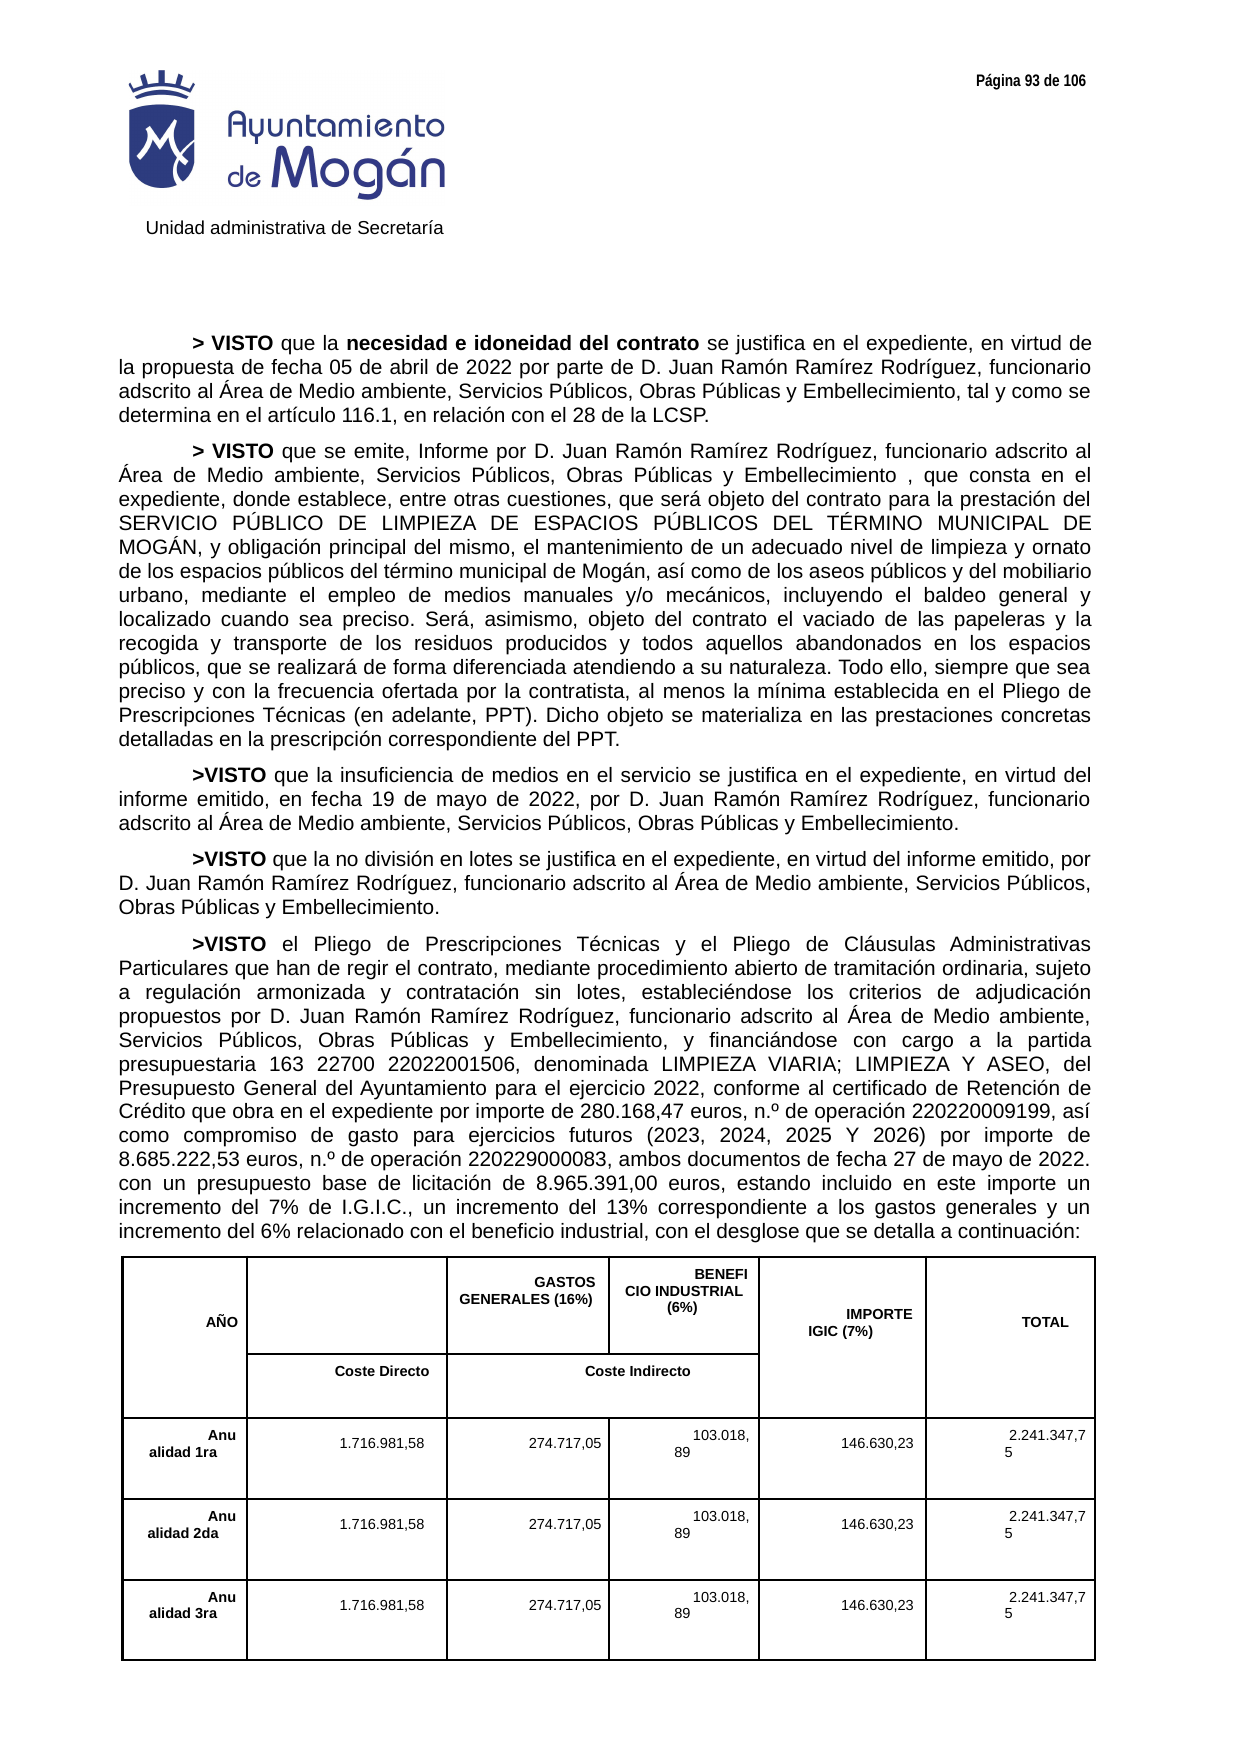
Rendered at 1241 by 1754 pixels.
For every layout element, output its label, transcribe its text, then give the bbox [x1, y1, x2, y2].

table_cell 146.630,23 [760, 1581, 925, 1659]
table_cell Coste Indirecto [448, 1355, 758, 1417]
table_cell 103.018,89 [610, 1419, 758, 1498]
table_cell 1.716.981,58 [248, 1581, 446, 1659]
text >VISTO que la insuficiencia de medios en el servicio se justifica en el expediente, en virtud del informe emitido, en fecha 19 de mayo de 2022, por D. Juan Ramón Ramírez Rodríguez, funcionario adscrito al Área de Medio ambiente, Servicios Públicos, Obras Públicas y Embellecimiento. [118, 763, 1092, 835]
table_cell 103.018,89 [610, 1581, 758, 1659]
table_cell 146.630,23 [760, 1500, 925, 1578]
table_cell 274.717,05 [448, 1581, 608, 1659]
table_cell 103.018,89 [610, 1500, 758, 1578]
table_header TOTAL [927, 1258, 1094, 1417]
text > VISTO que se emite, Informe por D. Juan Ramón Ramírez Rodríguez, funcionario adscrito al Área de Medio ambiente, Servicios Públicos, Obras Públicas y Embellecimiento , que consta en el expediente, donde establece, entre otras cuestiones, que será objeto del contrato para la prestación del SERVICIO PÚBLICO DE LIMPIEZA DE ESPACIOS PÚBLICOS DEL TÉRMINO MUNICIPAL DE MOGÁN, y obligación principal del mismo, el mantenimiento de un adecuado nivel de limpieza y ornato de los espacios públicos del término municipal de Mogán, así como de los aseos públicos y del mobiliario urbano, mediante el empleo de medios manuales y/o mecánicos, incluyendo el baldeo general y localizado cuando sea preciso. Será, asimismo, objeto del contrato el vaciado de las papeleras y la recogida y transporte de los residuos producidos y todos aquellos abandonados en los espacios públicos, que se realizará de forma diferenciada atendiendo a su naturaleza. Todo ello, siempre que sea preciso y con la frecuencia ofertada por la contratista, al menos la mínima establecida en el Pliego de Prescripciones Técnicas (en adelante, PPT). Dicho objeto se materializa en las prestaciones concretas detalladas en la prescripción correspondiente del PPT. [118, 439, 1092, 750]
table_header AÑO [124, 1258, 246, 1417]
table_cell 2.241.347,75 [927, 1581, 1094, 1659]
table_cell 1.716.981,58 [248, 1419, 446, 1498]
table_cell 2.241.347,75 [927, 1419, 1094, 1498]
picture [128, 70, 445, 206]
table_header [248, 1258, 446, 1353]
table_header IMPORTE IGIC (7%) [760, 1258, 925, 1417]
table_header BENEFICIO INDUSTRIAL (6%) [610, 1258, 758, 1353]
text > VISTO que la necesidad e idoneidad del contrato se justifica en el expediente, en virtud de la propuesta de fecha 05 de abril de 2022 por parte de D. Juan Ramón Ramírez Rodríguez, funcionario adscrito al Área de Medio ambiente, Servicios Públicos, Obras Públicas y Embellecimiento, tal y como se determina en el artículo 116.1, en relación con el 28 de la LCSP. [118, 331, 1092, 426]
table_cell 2.241.347,75 [927, 1500, 1094, 1578]
table_cell 274.717,05 [448, 1500, 608, 1578]
table_cell Anualidad 2da [124, 1500, 246, 1578]
table_cell 274.717,05 [448, 1419, 608, 1498]
table_cell Anualidad 1ra [124, 1419, 246, 1498]
table_cell 1.716.981,58 [248, 1500, 446, 1578]
table_header GASTOS GENERALES (16%) [448, 1258, 608, 1353]
text >VISTO el Pliego de Prescripciones Técnicas y el Pliego de Cláusulas Administrativas Particulares que han de regir el contrato, mediante procedimiento abierto de tramitación ordinaria, sujeto a regulación armonizada y contratación sin lotes, estableciéndose los criterios de adjudicación propuestos por D. Juan Ramón Ramírez Rodríguez, funcionario adscrito al Área de Medio ambiente, Servicios Públicos, Obras Públicas y Embellecimiento, y financiándose con cargo a la partida presupuestaria 163 22700 22022001506, denominada LIMPIEZA VIARIA; LIMPIEZA Y ASEO, del Presupuesto General del Ayuntamiento para el ejercicio 2022, conforme al certificado de Retención de Crédito que obra en el expediente por importe de 280.168,47 euros, n.º de operación 220220009199, así como compromiso de gasto para ejercicios futuros (2023, 2024, 2025 Y 2026) por importe de 8.685.222,53 euros, n.º de operación 220229000083, ambos documentos de fecha 27 de mayo de 2022. con un presupuesto base de licitación de 8.965.391,00 euros, estando incluido en este importe un incremento del 7% de I.G.I.C., un incremento del 13% correspondiente a los gastos generales y un incremento del 6% relacionado con el beneficio industrial, con el desglose que se detalla a continuación: [118, 932, 1092, 1243]
table_cell 146.630,23 [760, 1419, 925, 1498]
text >VISTO que la no división en lotes se justifica en el expediente, en virtud del informe emitido, por D. Juan Ramón Ramírez Rodríguez, funcionario adscrito al Área de Medio ambiente, Servicios Públicos, Obras Públicas y Embellecimiento. [118, 847, 1092, 919]
table_cell Coste Directo [248, 1355, 446, 1417]
table_cell Anualidad 3ra [124, 1581, 246, 1659]
